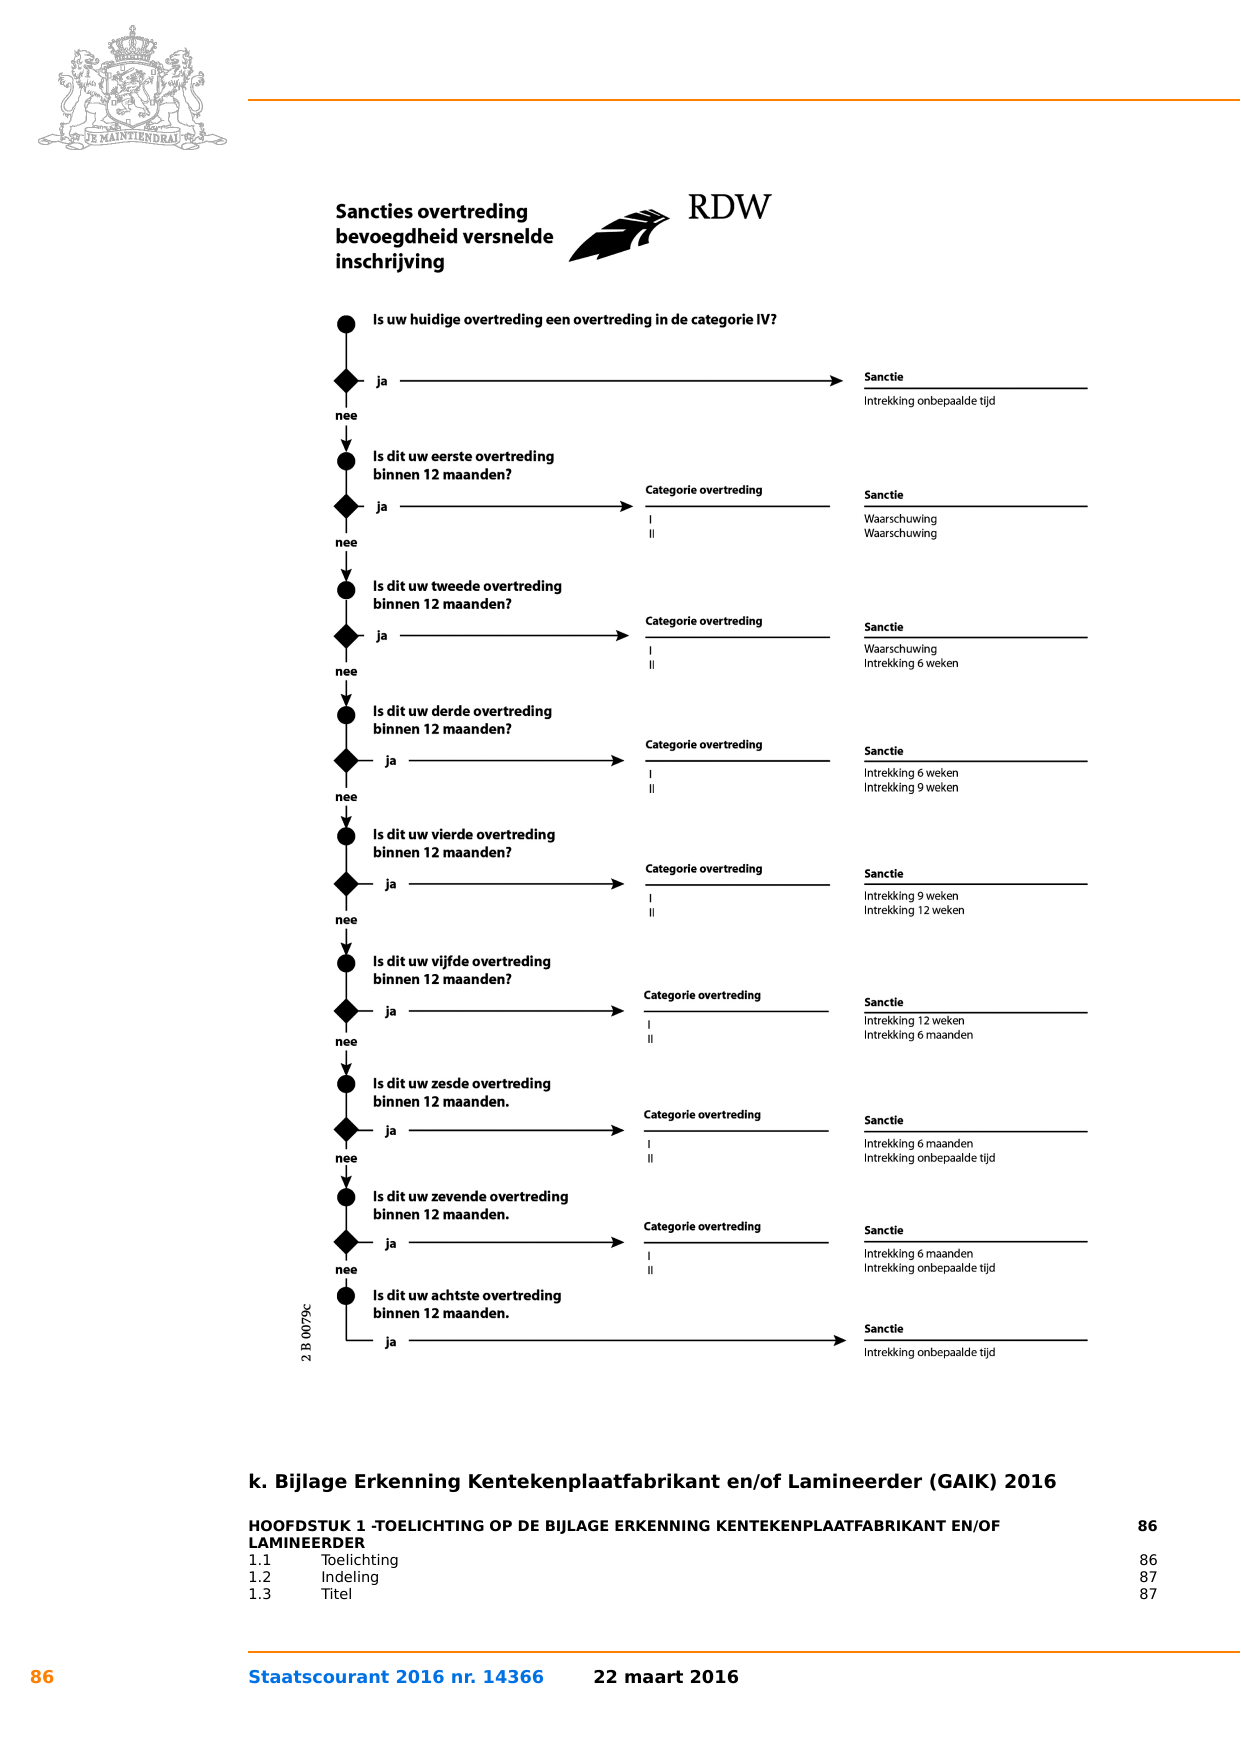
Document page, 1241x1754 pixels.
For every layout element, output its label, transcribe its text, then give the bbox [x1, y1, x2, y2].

table_cell 86 [1093, 1552, 1163, 1568]
subtitle k. Bijlage Erkenning Kentekenplaatfabrikant en/of Lamineerder (GAIK) 2016 [248, 1471, 1163, 1493]
table_header 86 [1093, 1518, 1163, 1552]
table_cell 87 [1093, 1586, 1163, 1602]
picture [38, 25, 227, 150]
table_cell 1.1 [248, 1552, 315, 1568]
table_cell 1.3 [248, 1586, 315, 1602]
table_header HOOFDSTUK 1 -TOELICHTING OP DE BIJLAGE ERKENNING KENTEKENPLAATFABRIKANT EN/OF LAMINEERDER [248, 1518, 1093, 1552]
table_cell Indeling [315, 1569, 1093, 1586]
picture [248, 155, 1134, 1419]
table_cell 87 [1093, 1569, 1163, 1586]
table_cell 1.2 [248, 1569, 315, 1586]
table_cell Toelichting [315, 1552, 1093, 1568]
table_cell Titel [315, 1586, 1093, 1602]
